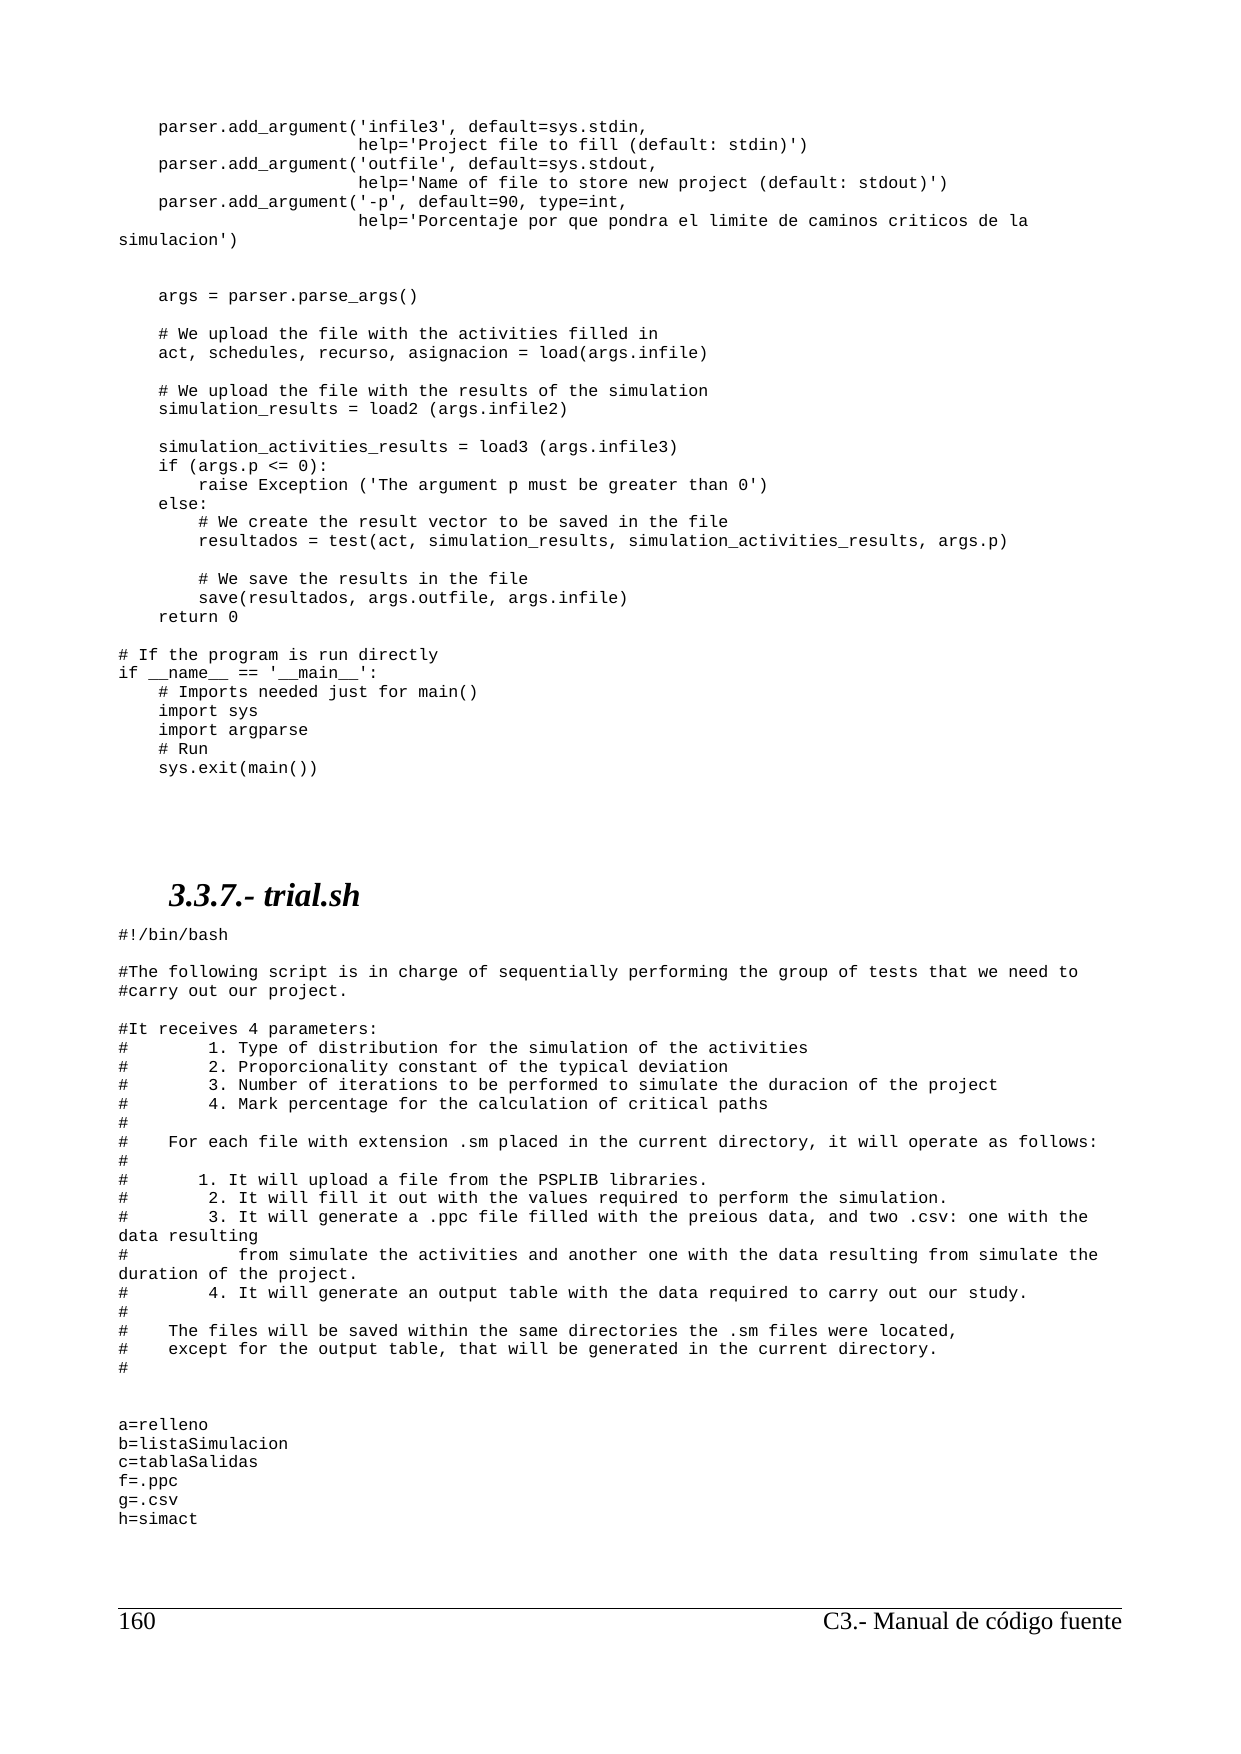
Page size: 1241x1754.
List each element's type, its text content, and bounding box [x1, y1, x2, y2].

text return 0 [118, 608, 1122, 627]
text # 1. Type of distribution for the simulation of the activities [118, 1039, 1122, 1058]
text raise Exception ('The argument p must be greater than 0') [118, 476, 1122, 495]
text # 3. Number of iterations to be performed to simulate the duracion of the project [118, 1077, 1122, 1096]
text # [118, 1360, 1122, 1379]
text else: [118, 495, 1122, 514]
text a=relleno [118, 1416, 1122, 1435]
text import sys [118, 703, 1122, 721]
text help='Project file to fill (default: stdin)') [118, 137, 1122, 156]
text # 4. It will generate an output table with the data required to carry out our study. [118, 1284, 1122, 1303]
text # We upload the file with the results of the simulation [118, 382, 1122, 401]
text # 4. Mark percentage for the calculation of critical paths [118, 1096, 1122, 1115]
text #The following script is in charge of sequentially performing the group of tests that we need to [118, 964, 1122, 983]
text save(resultados, args.outfile, args.infile) [118, 589, 1122, 608]
text # If the program is run directly [118, 646, 1122, 665]
text # [118, 1303, 1122, 1322]
text # We save the results in the file [118, 571, 1122, 589]
text parser.add_argument('-p', default=90, type=int, [118, 193, 1122, 212]
text args = parser.parse_args() [118, 288, 1122, 307]
text # We create the result vector to be saved in the file [118, 514, 1122, 533]
text if (args.p <= 0): [118, 457, 1122, 476]
text # We upload the file with the activities filled in [118, 326, 1122, 344]
text # The files will be saved within the same directories the .sm files were located, [118, 1322, 1122, 1341]
text help='Porcentaje por que pondra el limite de caminos criticos de la simulacion') [118, 212, 1122, 250]
text # 2. Proporcionality constant of the typical deviation [118, 1058, 1122, 1077]
text # [118, 1115, 1122, 1133]
text import argparse [118, 721, 1122, 740]
text # 2. It will fill it out with the values required to perform the simulation. [118, 1190, 1122, 1209]
text g=.csv [118, 1492, 1122, 1511]
text # Imports needed just for main() [118, 684, 1122, 703]
text # For each file with extension .sm placed in the current directory, it will operate as follows: [118, 1133, 1122, 1152]
text # 1. It will upload a file from the PSPLIB libraries. [118, 1171, 1122, 1190]
text simulation_results = load2 (args.infile2) [118, 401, 1122, 420]
text parser.add_argument('infile3', default=sys.stdin, [118, 118, 1122, 137]
text h=simact [118, 1511, 1122, 1529]
text resultados = test(act, simulation_results, simulation_activities_results, args.p) [118, 533, 1122, 552]
text act, schedules, recurso, asignacion = load(args.infile) [118, 344, 1122, 363]
text # [118, 1152, 1122, 1171]
text #carry out our project. [118, 983, 1122, 1002]
text f=.ppc [118, 1473, 1122, 1492]
text # except for the output table, that will be generated in the current directory. [118, 1341, 1122, 1360]
text if __name__ == '__main__': [118, 665, 1122, 684]
text c=tablaSalidas [118, 1454, 1122, 1473]
text # 3. It will generate a .ppc file filled with the preious data, and two .csv: one with the data resulting [118, 1209, 1122, 1247]
text #!/bin/bash [118, 926, 1122, 945]
text help='Name of file to store new project (default: stdout)') [118, 175, 1122, 193]
text simulation_activities_results = load3 (args.infile3) [118, 439, 1122, 457]
subtitle 3.3.7.- trial.sh [163, 875, 1122, 914]
text # Run [118, 740, 1122, 759]
text # from simulate the activities and another one with the data resulting from simulate the duration of the project. [118, 1247, 1122, 1284]
text b=listaSimulacion [118, 1435, 1122, 1454]
text sys.exit(main()) [118, 759, 1122, 778]
text #It receives 4 parameters: [118, 1020, 1122, 1039]
text parser.add_argument('outfile', default=sys.stdout, [118, 156, 1122, 175]
